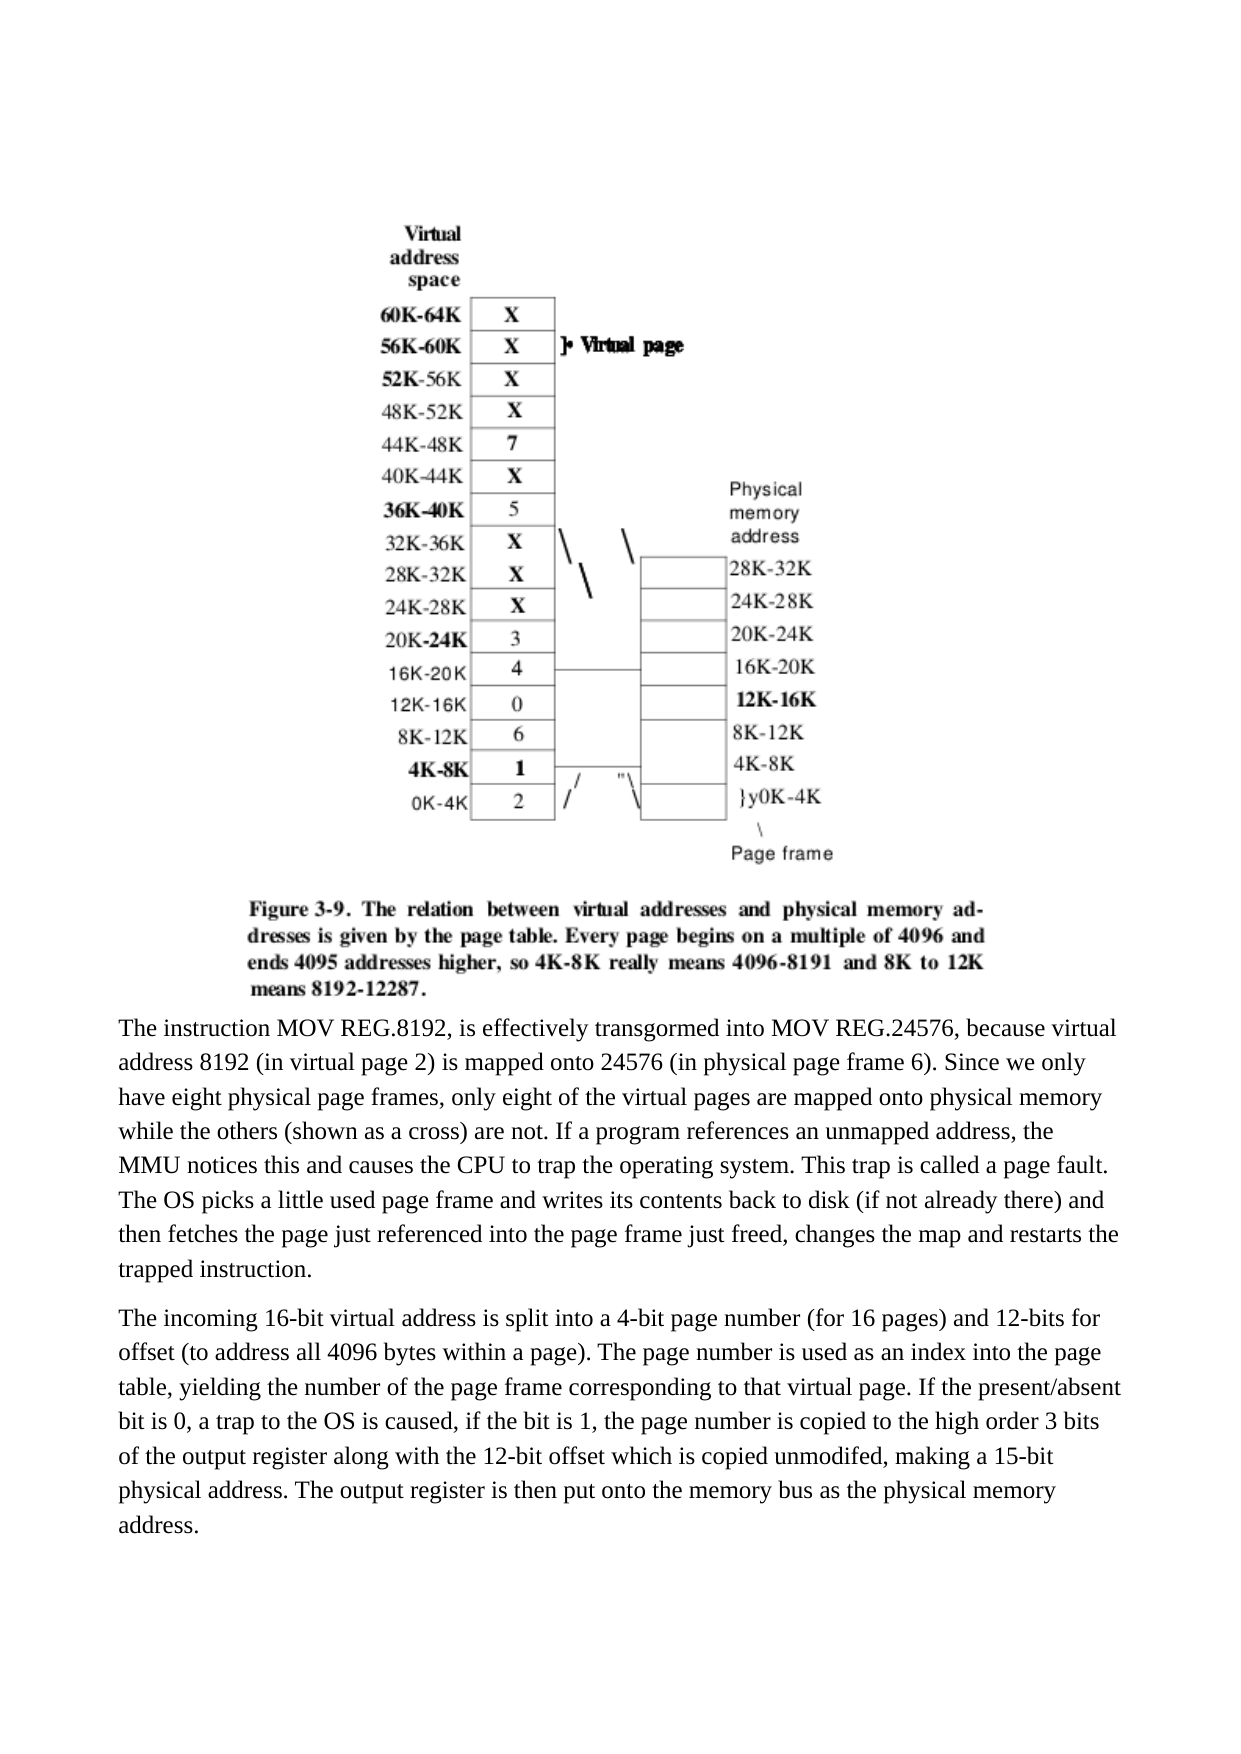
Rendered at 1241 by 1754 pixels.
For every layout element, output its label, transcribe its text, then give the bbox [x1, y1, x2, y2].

text The instruction MOV REG.8192, is effectively transgormed into MOV REG.24576, because virtual address 8192 (in virtual page 2) is mapped onto 24576 (in physical page frame 6). Since we only have eight physical page frames, only eight of the virtual pages are mapped onto physical memory while the others (shown as a cross) are not. If a program references an unmapped address, the MMU notices this and causes the CPU to trap the operating system. This trap is called a page fault. The OS picks a little used page frame and writes its contents back to disk (if not already there) and then fetches the page just referenced into the page frame just freed, changes the map and restarts the trapped instruction. [118, 1007, 1122, 1283]
text The incoming 16-bit virtual address is split into a 4-bit page number (for 16 pages) and 12-bits for offset (to address all 4096 bytes within a page). The page number is used as an index into the page table, yielding the number of the page frame corresponding to that virtual page. If the present/absent bit is 0, a trap to the OS is caused, if the bit is 1, the page number is copied to the high order 3 bits of the output register along with the 12-bit offset which is copied unmodifed, making a 15-bit physical address. The output register is then put onto the memory bus as the physical memory address. [118, 1303, 1122, 1539]
picture [207, 216, 1033, 1007]
